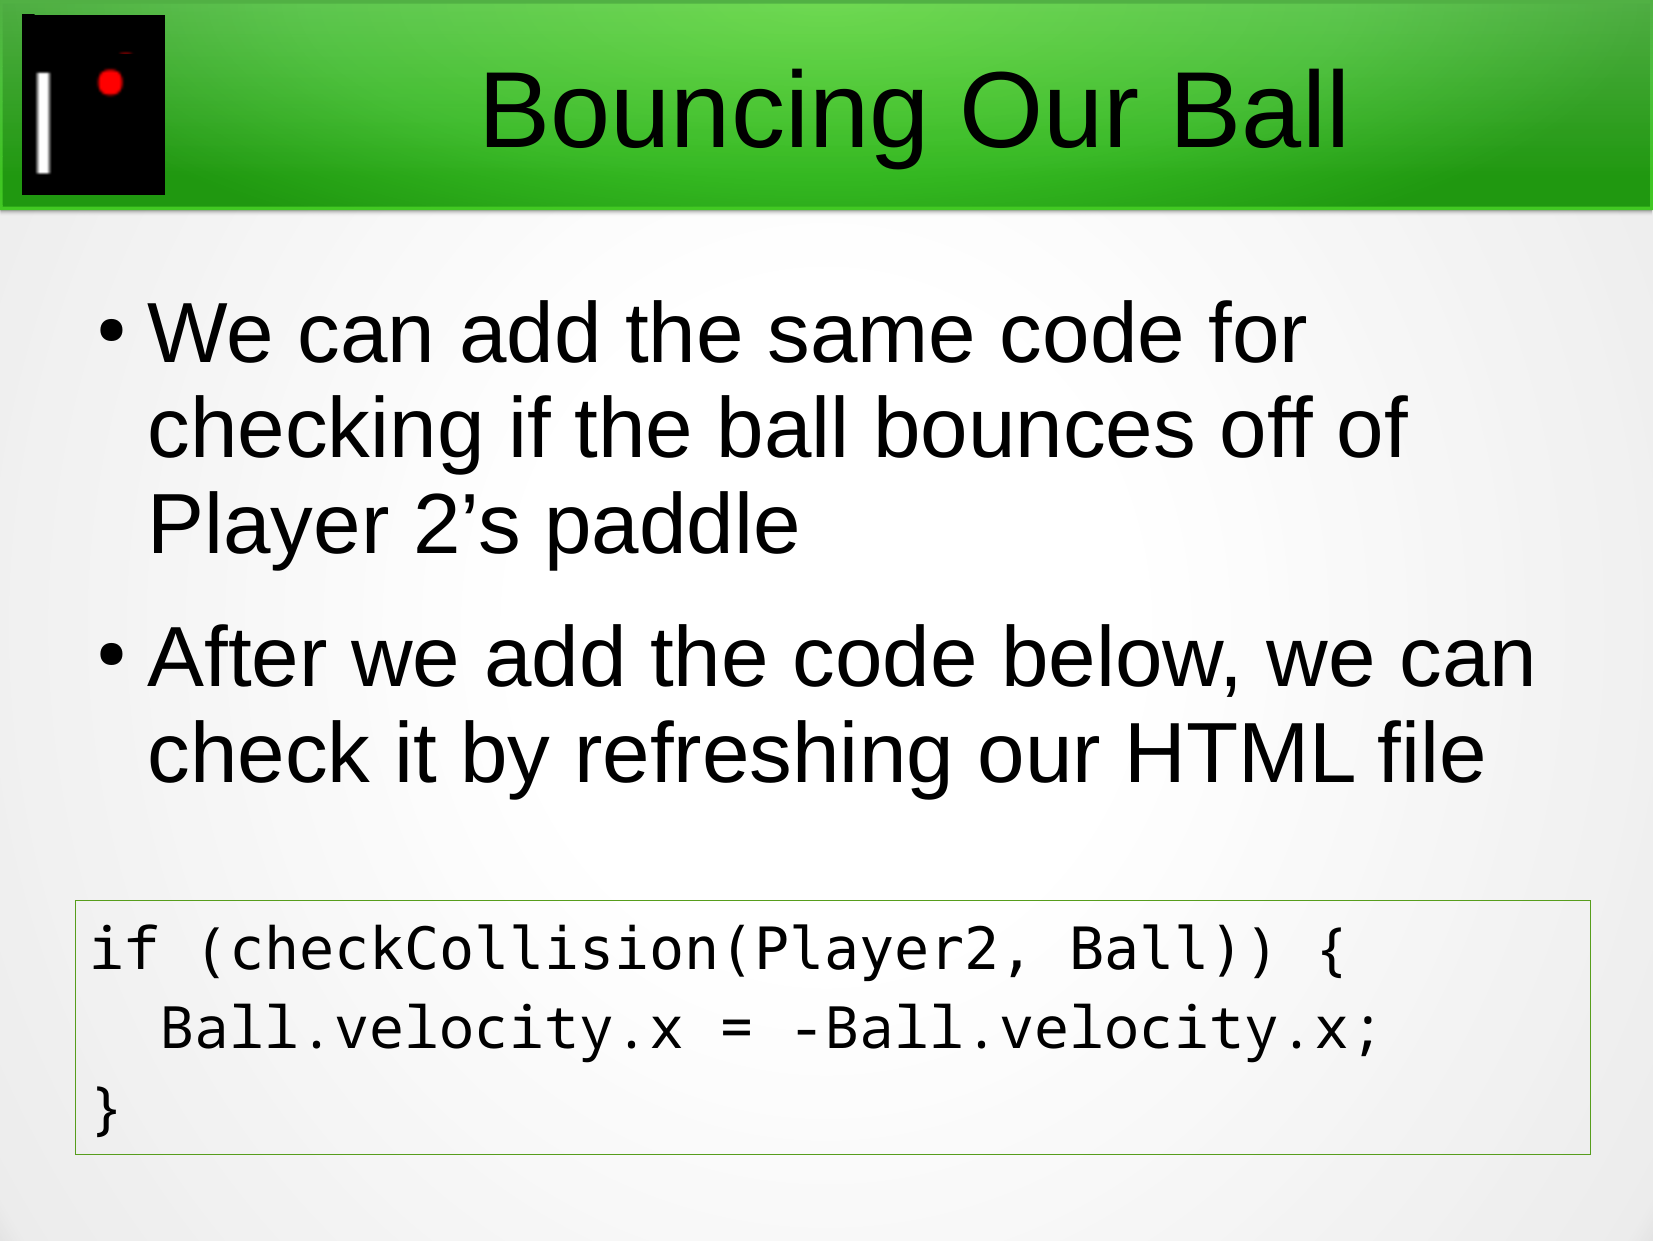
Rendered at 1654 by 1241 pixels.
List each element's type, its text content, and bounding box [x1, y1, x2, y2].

title Bouncing Our Ball [195, 30, 1636, 190]
picture [22, 14, 165, 195]
text_box if (checkCollision(Player2, Ball)) { Ball.velocity.x = -Ball.velocity.x; } [75, 900, 1591, 1155]
list We can add the same code for checking if the ball bounces off of Player 2’s paddle After we add the code below, we can check it by refreshing our HTML file [79, 285, 1591, 871]
